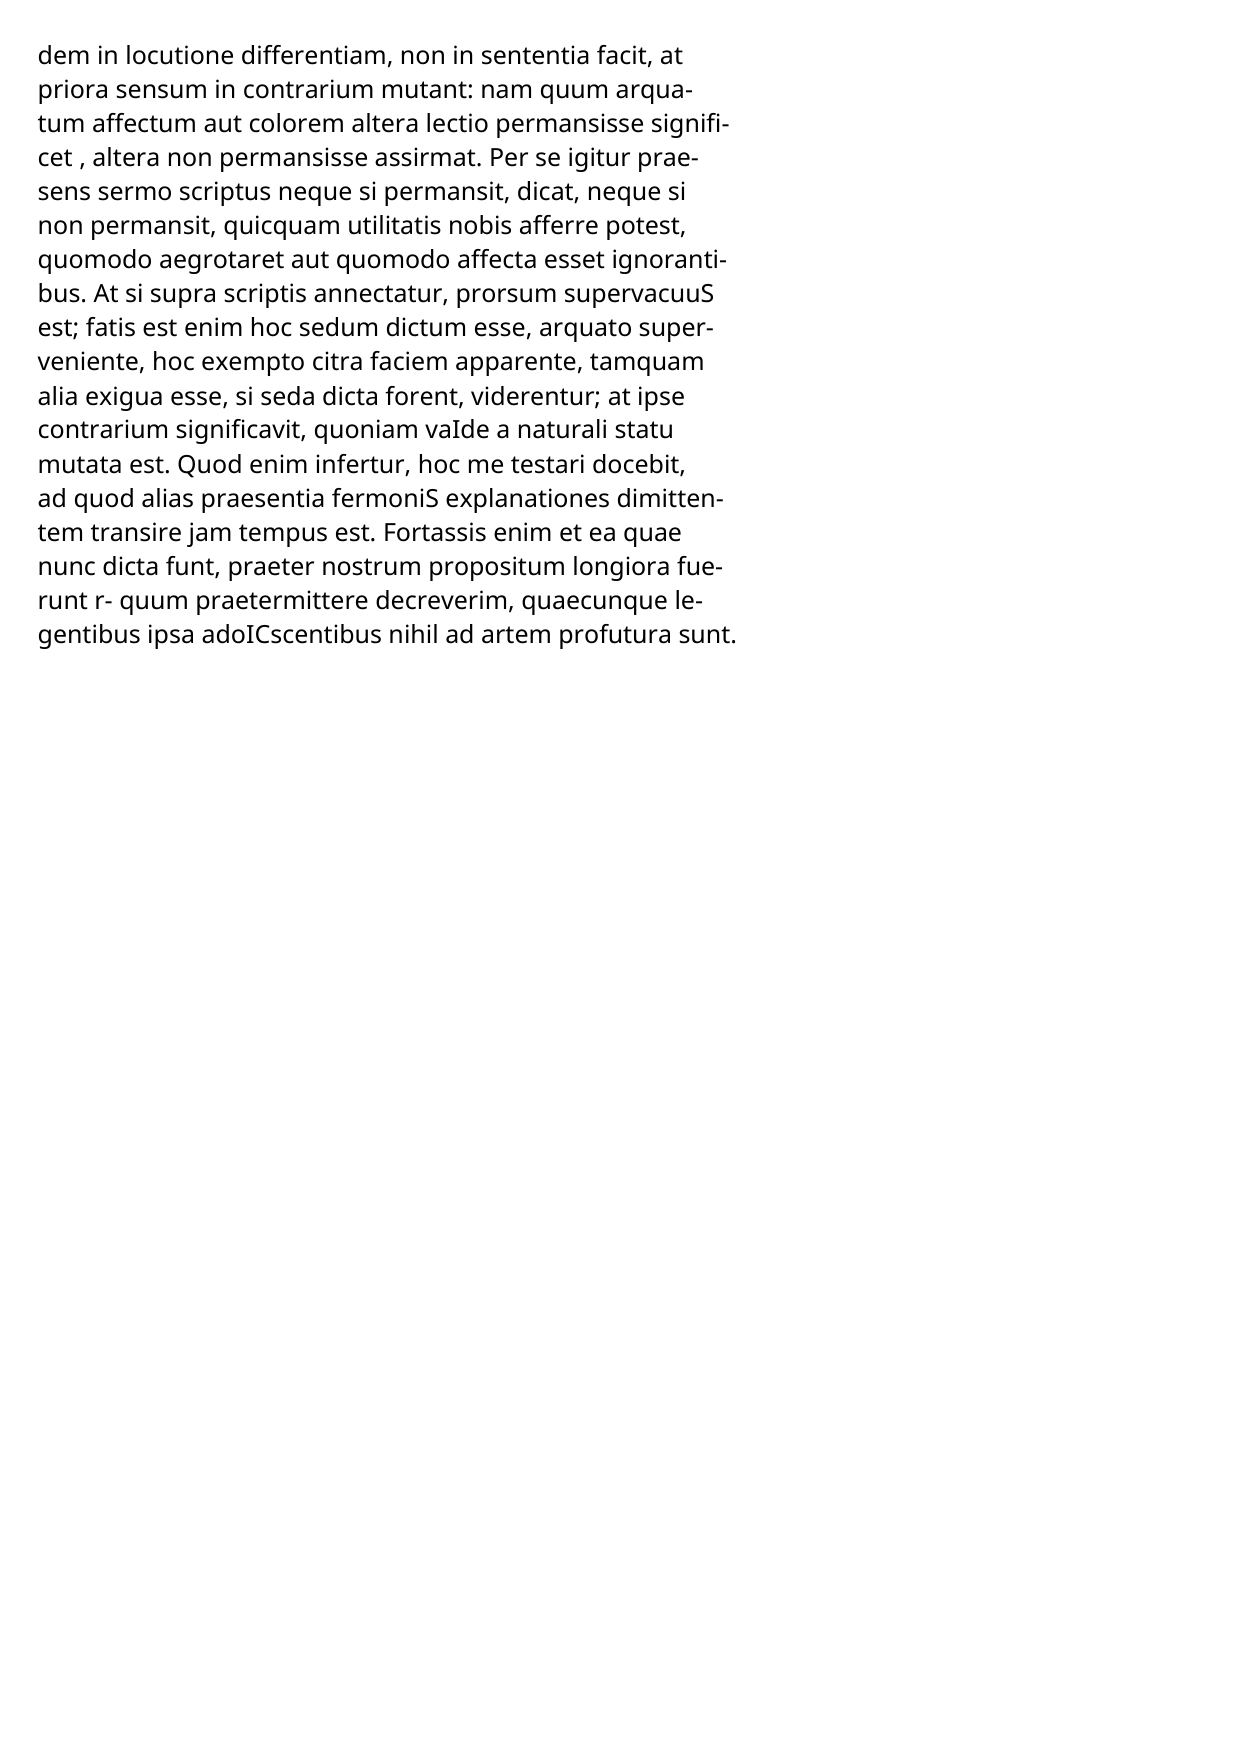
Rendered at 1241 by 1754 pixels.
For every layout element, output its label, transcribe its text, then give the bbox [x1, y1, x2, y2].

text dem in locutione differentiam, non in sententia facit, at priora sensum in contrarium mutant: nam quum arqua- tum affectum aut colorem altera lectio permansisse signifi- cet , altera non permansisse assirmat. Per se igitur prae- sens sermo scriptus neque si permansit, dicat, neque si non permansit, quicquam utilitatis nobis afferre potest, quomodo aegrotaret aut quomodo affecta esset ignoranti- bus. At si supra scriptis annectatur, prorsum supervacuuS est; fatis est enim hoc sedum dictum esse, arquato super- veniente, hoc exempto citra faciem apparente, tamquam alia exigua esse, si seda dicta forent, viderentur; at ipse contrarium significavit, quoniam vaIde a naturali statu mutata est. Quod enim infertur, hoc me testari docebit, ad quod alias praesentia fermoniS explanationes dimitten- tem transire jam tempus est. Fortassis enim et ea quae nunc dicta funt, praeter nostrum propositum longiora fue- runt r- quum praetermittere decreverim, quaecunque le- gentibus ipsa adoICscentibus nihil ad artem profutura sunt. [37, 37, 1203, 651]
